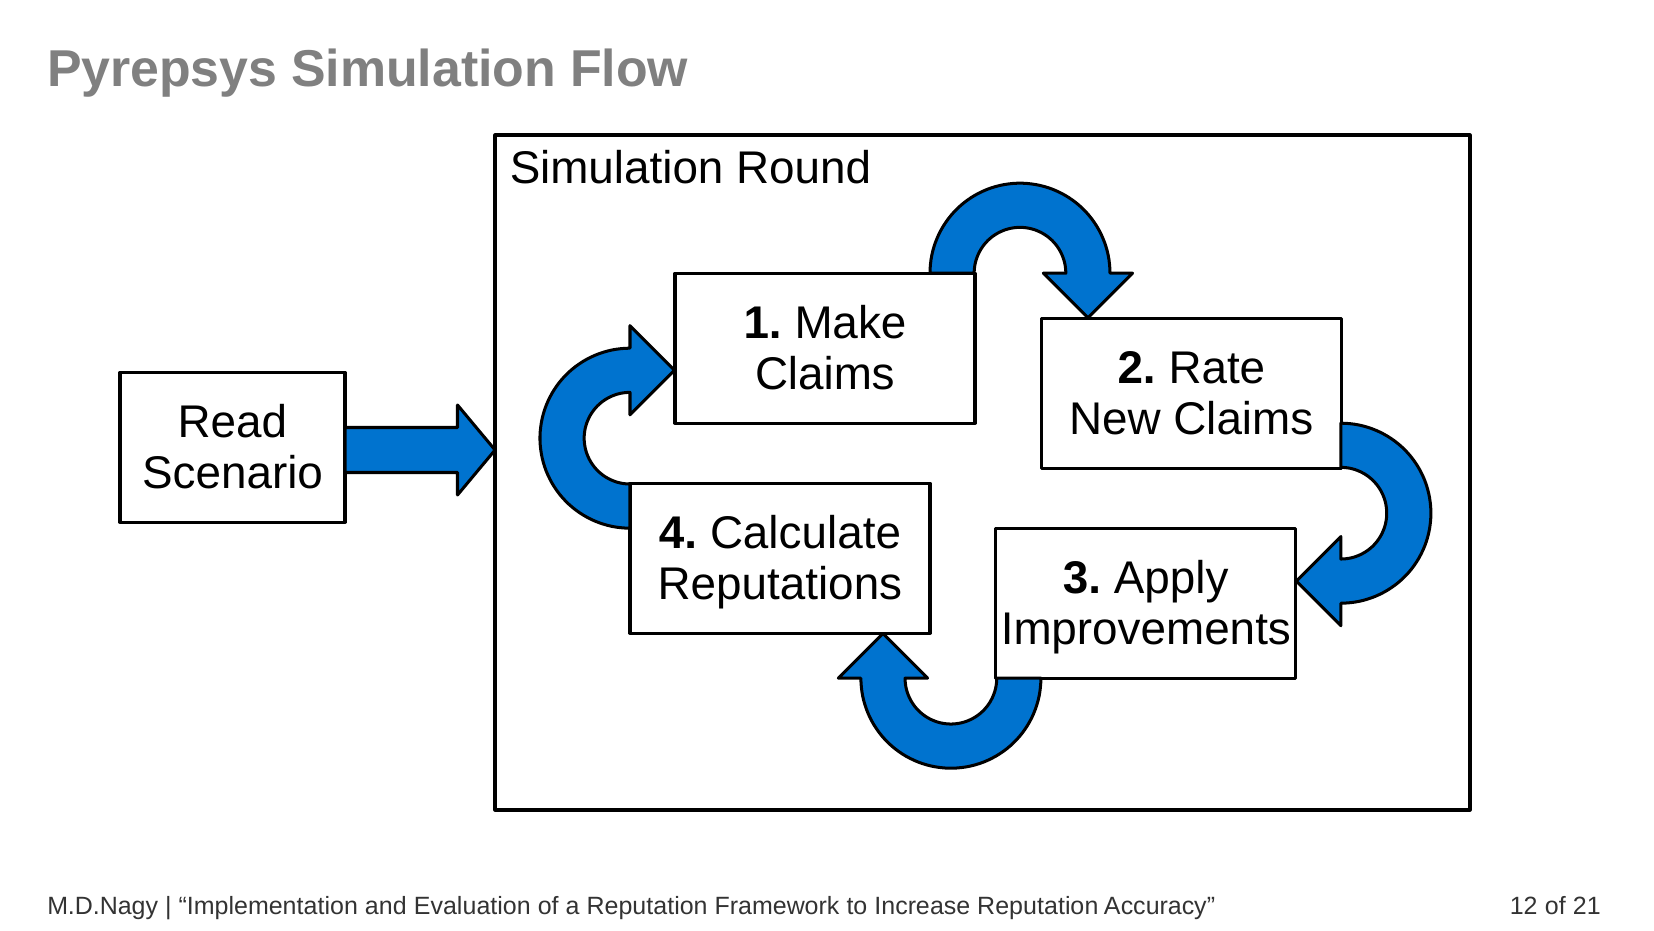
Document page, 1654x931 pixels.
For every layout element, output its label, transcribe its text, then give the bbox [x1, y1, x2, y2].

text_box 1. Make Claims [675, 273, 976, 424]
text_box 4. Calculate Reputations [630, 483, 931, 634]
text_box [540, 325, 675, 529]
text_box [345, 405, 496, 496]
text_box [930, 183, 1133, 318]
text_box Simulation Round [495, 135, 1471, 811]
title Pyrepsys Simulation Flow [47, 39, 1471, 98]
text_box [838, 633, 1041, 769]
text_box 3. Apply Improvements [995, 528, 1296, 679]
text_box Read Scenario [120, 372, 346, 523]
text_box 2. Rate New Claims [1041, 318, 1342, 469]
text_box [1296, 423, 1431, 626]
